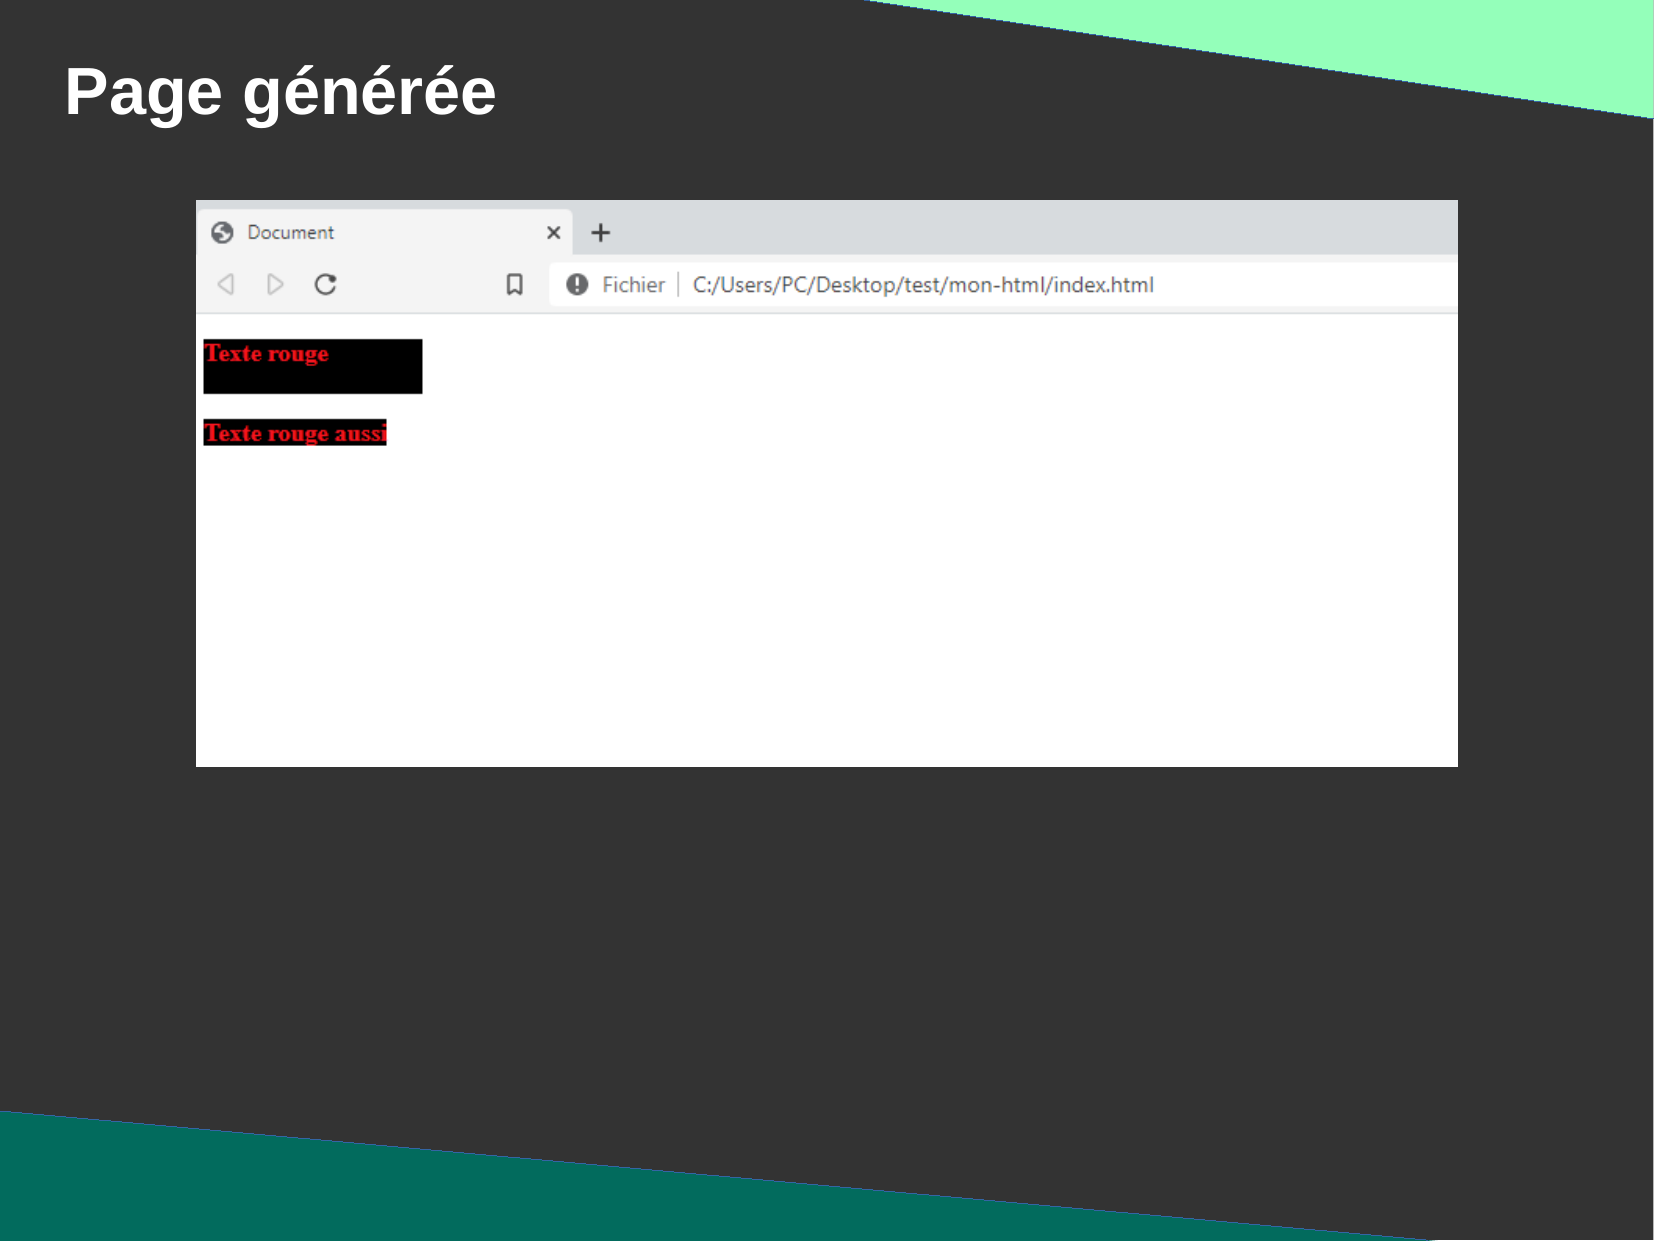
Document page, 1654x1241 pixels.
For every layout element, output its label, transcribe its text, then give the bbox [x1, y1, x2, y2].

text_box [864, 0, 1654, 119]
title Page générée [64, 54, 1553, 157]
picture [196, 200, 1458, 767]
